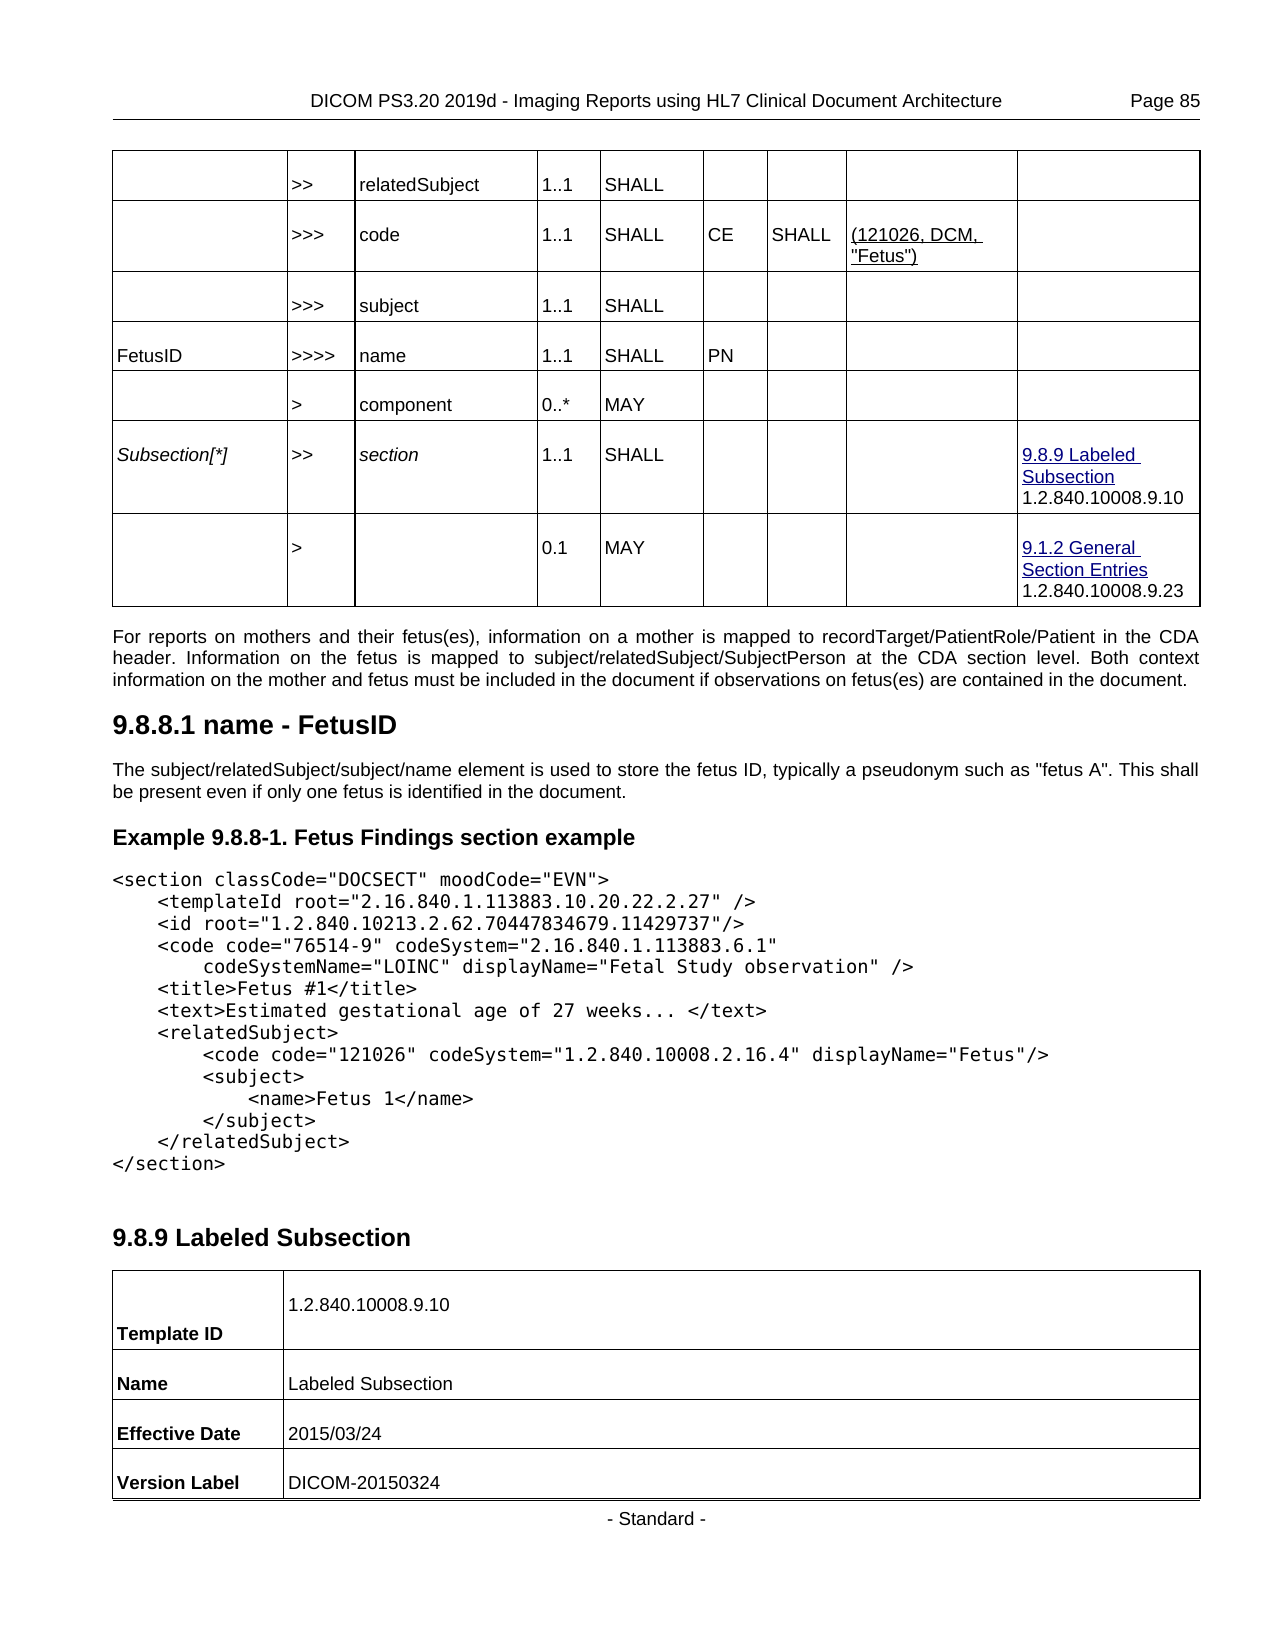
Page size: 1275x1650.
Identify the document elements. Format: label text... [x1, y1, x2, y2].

table_cell >>>> [288, 322, 354, 370]
table_cell subject [356, 272, 537, 321]
table_cell 1..1 [538, 272, 600, 321]
table_cell [704, 272, 767, 321]
table_cell 2015/03/24 [284, 1400, 1199, 1448]
table_cell [113, 272, 287, 321]
table_cell section [356, 421, 537, 513]
table_cell Subsection[*] [113, 421, 287, 513]
table_cell [847, 514, 1017, 606]
table_cell Name [113, 1350, 283, 1398]
table_cell CE [704, 201, 767, 271]
table_cell component [356, 371, 537, 420]
table_cell [704, 371, 767, 420]
table_cell >>> [288, 201, 354, 271]
table_cell Effective Date [113, 1400, 283, 1448]
text For reports on mothers and their fetus(es), information on a mother is mapped to recordTarget/PatientRole/Patient in the CDA header. Information on the fetus is mapped to subject/relatedSubject/SubjectPerson at the CDA section level. Both context information on the mother and fetus must be included in the document if observations on fetus(es) are contained in the document. [112, 625, 1200, 690]
table_cell (121026, DCM, "Fetus") [847, 201, 1017, 271]
table_cell [768, 371, 846, 420]
table_cell [1018, 272, 1199, 321]
table_cell [847, 151, 1017, 200]
table_cell 0.1 [538, 514, 600, 606]
table_cell > [288, 371, 354, 420]
table_cell 1..1 [538, 322, 600, 370]
table_cell [847, 421, 1017, 513]
table_cell [113, 514, 287, 606]
table_cell SHALL [768, 201, 846, 271]
table_header 1.2.840.10008.9.10 [284, 1271, 1199, 1349]
table_cell [768, 514, 846, 606]
table_cell [704, 421, 767, 513]
table_cell MAY [601, 514, 703, 606]
table_cell > [288, 514, 354, 606]
table_cell Version Label [113, 1449, 283, 1498]
table_cell [1018, 322, 1199, 370]
text 9.8.8.1 name - FetusID [112, 709, 1200, 740]
table_cell 9.1.2 General Section Entries 1.2.840.10008.9.23 [1018, 514, 1199, 606]
table_cell [847, 272, 1017, 321]
table_cell [1018, 151, 1199, 200]
table_cell SHALL [601, 201, 703, 271]
table_cell [356, 514, 537, 606]
table_cell name [356, 322, 537, 370]
table_cell MAY [601, 371, 703, 420]
table_cell [847, 371, 1017, 420]
text <section classCode="DOCSECT" moodCode="EVN"> <templateId root="2.16.840.1.113883.10.20.22.2.27" /> <id root="1.2.840.10213.2.62.70447834679.11429737"/> <code code="76514-9" codeSystem="2.16.840.1.113883.6.1" codeSystemName="LOINC" displayName="Fetal Study observation" /> <title>Fetus #1</title> <text>Estimated gestational age of 27 weeks... </text> <relatedSubject> <code code="121026" codeSystem="1.2.840.10008.2.16.4" displayName="Fetus"/> <subject> <name>Fetus 1</name> </subject> </relatedSubject> </section> [112, 869, 1200, 1204]
table_cell PN [704, 322, 767, 370]
table_cell [768, 421, 846, 513]
table_cell [768, 322, 846, 370]
table_cell SHALL [601, 322, 703, 370]
table_cell 1..1 [538, 151, 600, 200]
table_cell [1018, 201, 1199, 271]
table_cell [113, 151, 287, 200]
table_cell code [356, 201, 537, 271]
table_cell SHALL [601, 421, 703, 513]
table_cell DICOM-20150324 [284, 1449, 1199, 1498]
text The subject/relatedSubject/subject/name element is used to store the fetus ID, typically a pseudonym such as "fetus A". This shall be present even if only one fetus is identified in the document. [112, 759, 1200, 802]
table_cell 1..1 [538, 421, 600, 513]
table_cell >> [288, 151, 354, 200]
table_cell [1018, 371, 1199, 420]
table_cell Fetus​ID [113, 322, 287, 370]
table_cell [704, 514, 767, 606]
table_cell 1..1 [538, 201, 600, 271]
table_cell SHALL [601, 151, 703, 200]
table_cell SHALL [601, 272, 703, 321]
text 9.8.9 Labeled Subsection [112, 1223, 1200, 1252]
table_cell >> [288, 421, 354, 513]
table_header Template ID [113, 1271, 283, 1349]
table_cell [113, 371, 287, 420]
table_cell [113, 201, 287, 271]
table_cell [768, 272, 846, 321]
table_cell related​Subject [356, 151, 537, 200]
table_cell >>> [288, 272, 354, 321]
table_cell [768, 151, 846, 200]
table_cell [847, 322, 1017, 370]
table_cell [704, 151, 767, 200]
table_cell 9.8.9 Labeled Subsection 1.2.840.10008.9.10 [1018, 421, 1199, 513]
table_cell Labeled Subsection [284, 1350, 1199, 1398]
table_cell 0..* [538, 371, 600, 420]
text Example 9.8.8-1. Fetus Findings section example [112, 824, 1200, 850]
